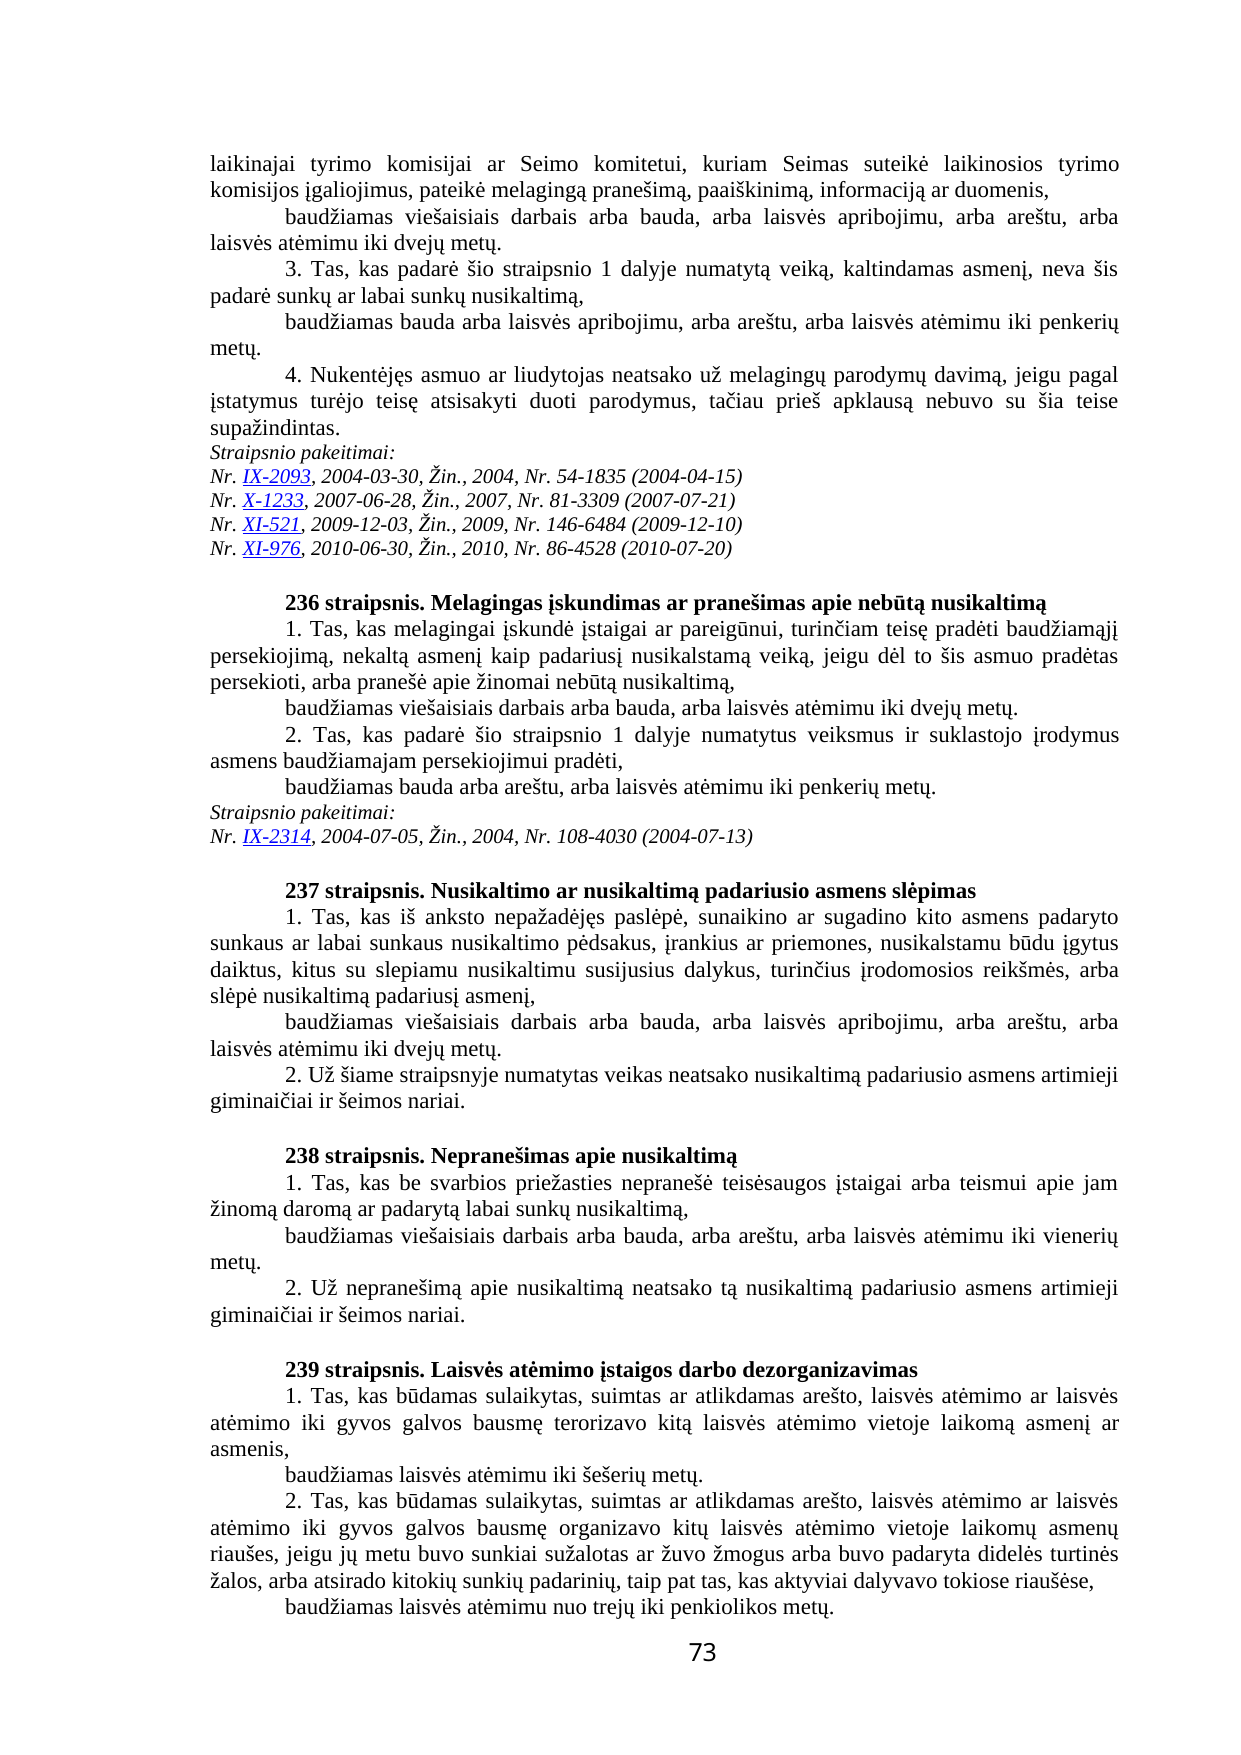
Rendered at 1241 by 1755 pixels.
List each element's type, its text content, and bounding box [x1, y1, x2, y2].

text 2. Už šiame straipsnyje numatytas veikas neatsako nusikaltimą padariusio asmens artimieji giminaičiai ir šeimos nariai. [210, 1061, 1120, 1114]
text baudžiamas bauda arba areštu, arba laisvės atėmimu iki penkerių metų. [210, 773, 1120, 800]
text baudžiamas laisvės atėmimu iki šešerių metų. [210, 1461, 1120, 1488]
text 3. Tas, kas padarė šio straipsnio 1 dalyje numatytą veiką, kaltindamas asmenį, neva šis padarė sunkų ar labai sunkų nusikaltimą, [210, 255, 1120, 308]
text laikinajai tyrimo komisijai ar Seimo komitetui, kuriam Seimas suteikė laikinosios tyrimo komisijos įgaliojimus, pateikė melagingą pranešimą, paaiškinimą, informaciją ar duomenis, [210, 150, 1120, 203]
text baudžiamas viešaisiais darbais arba bauda, arba laisvės apribojimu, arba areštu, arba laisvės atėmimu iki dvejų metų. [210, 203, 1120, 255]
text 1. Tas, kas būdamas sulaikytas, suimtas ar atlikdamas arešto, laisvės atėmimo ar laisvės atėmimo iki gyvos galvos bausmę terorizavo kitą laisvės atėmimo vietoje laikomą asmenį ar asmenis, [210, 1382, 1120, 1461]
text Straipsnio pakeitimai: [210, 800, 1120, 824]
text baudžiamas viešaisiais darbais arba bauda, arba laisvės atėmimu iki dvejų metų. [210, 694, 1120, 721]
text 236 straipsnis. Melagingas įskundimas ar pranešimas apie nebūtą nusikaltimą [285, 589, 1120, 615]
text 238 straipsnis. Nepranešimas apie nusikaltimą [210, 1143, 1120, 1169]
text Nr. X-1233, 2007-06-28, Žin., 2007, Nr. 81-3309 (2007-07-21) [210, 488, 1120, 512]
text baudžiamas bauda arba laisvės apribojimu, arba areštu, arba laisvės atėmimu iki penkerių metų. [210, 308, 1120, 361]
text baudžiamas laisvės atėmimu nuo trejų iki penkiolikos metų. [210, 1593, 1120, 1619]
text 1. Tas, kas melagingai įskundė įstaigai ar pareigūnui, turinčiam teisę pradėti baudžiamąjį persekiojimą, nekaltą asmenį kaip padariusį nusikalstamą veiką, jeigu dėl to šis asmuo pradėtas persekioti, arba pranešė apie žinomai nebūtą nusikaltimą, [210, 615, 1120, 694]
text Nr. XI-976, 2010-06-30, Žin., 2010, Nr. 86-4528 (2010-07-20) [210, 536, 1120, 560]
text baudžiamas viešaisiais darbais arba bauda, arba laisvės apribojimu, arba areštu, arba laisvės atėmimu iki dvejų metų. [210, 1008, 1120, 1061]
text 4. Nukentėjęs asmuo ar liudytojas neatsako už melagingų parodymų davimą, jeigu pagal įstatymus turėjo teisę atsisakyti duoti parodymus, tačiau prieš apklausą nebuvo su šia teise supažindintas. [210, 361, 1120, 440]
text 2. Už nepranešimą apie nusikaltimą neatsako tą nusikaltimą padariusio asmens artimieji giminaičiai ir šeimos nariai. [210, 1274, 1120, 1327]
text Nr. IX-2093, 2004-03-30, Žin., 2004, Nr. 54-1835 (2004-04-15) [210, 464, 1120, 488]
text baudžiamas viešaisiais darbais arba bauda, arba areštu, arba laisvės atėmimu iki vienerių metų. [210, 1222, 1120, 1274]
text Straipsnio pakeitimai: [210, 440, 1120, 464]
text 1. Tas, kas be svarbios priežasties nepranešė teisėsaugos įstaigai arba teismui apie jam žinomą daromą ar padarytą labai sunkų nusikaltimą, [210, 1169, 1120, 1222]
text 237 straipsnis. Nusikaltimo ar nusikaltimą padariusio asmens slėpimas [210, 877, 1120, 903]
text Nr. IX-2314, 2004-07-05, Žin., 2004, Nr. 108-4030 (2004-07-13) [210, 824, 1120, 848]
text 1. Tas, kas iš anksto nepažadėjęs paslėpė, sunaikino ar sugadino kito asmens padaryto sunkaus ar labai sunkaus nusikaltimo pėdsakus, įrankius ar priemones, nusikalstamu būdu įgytus daiktus, kitus su slepiamu nusikaltimu susijusius dalykus, turinčius įrodomosios reikšmės, arba slėpė nusikaltimą padariusį asmenį, [210, 903, 1120, 1008]
text 2. Tas, kas padarė šio straipsnio 1 dalyje numatytus veiksmus ir suklastojo įrodymus asmens baudžiamajam persekiojimui pradėti, [210, 721, 1120, 773]
text 239 straipsnis. Laisvės atėmimo įstaigos darbo dezorganizavimas [210, 1356, 1120, 1382]
text Nr. XI-521, 2009-12-03, Žin., 2009, Nr. 146-6484 (2009-12-10) [210, 512, 1120, 536]
text 2. Tas, kas būdamas sulaikytas, suimtas ar atlikdamas arešto, laisvės atėmimo ar laisvės atėmimo iki gyvos galvos bausmę organizavo kitų laisvės atėmimo vietoje laikomų asmenų riaušes, jeigu jų metu buvo sunkiai sužalotas ar žuvo žmogus arba buvo padaryta didelės turtinės žalos, arba atsirado kitokių sunkių padarinių, taip pat tas, kas aktyviai dalyvavo tokiose riaušėse, [210, 1488, 1120, 1593]
